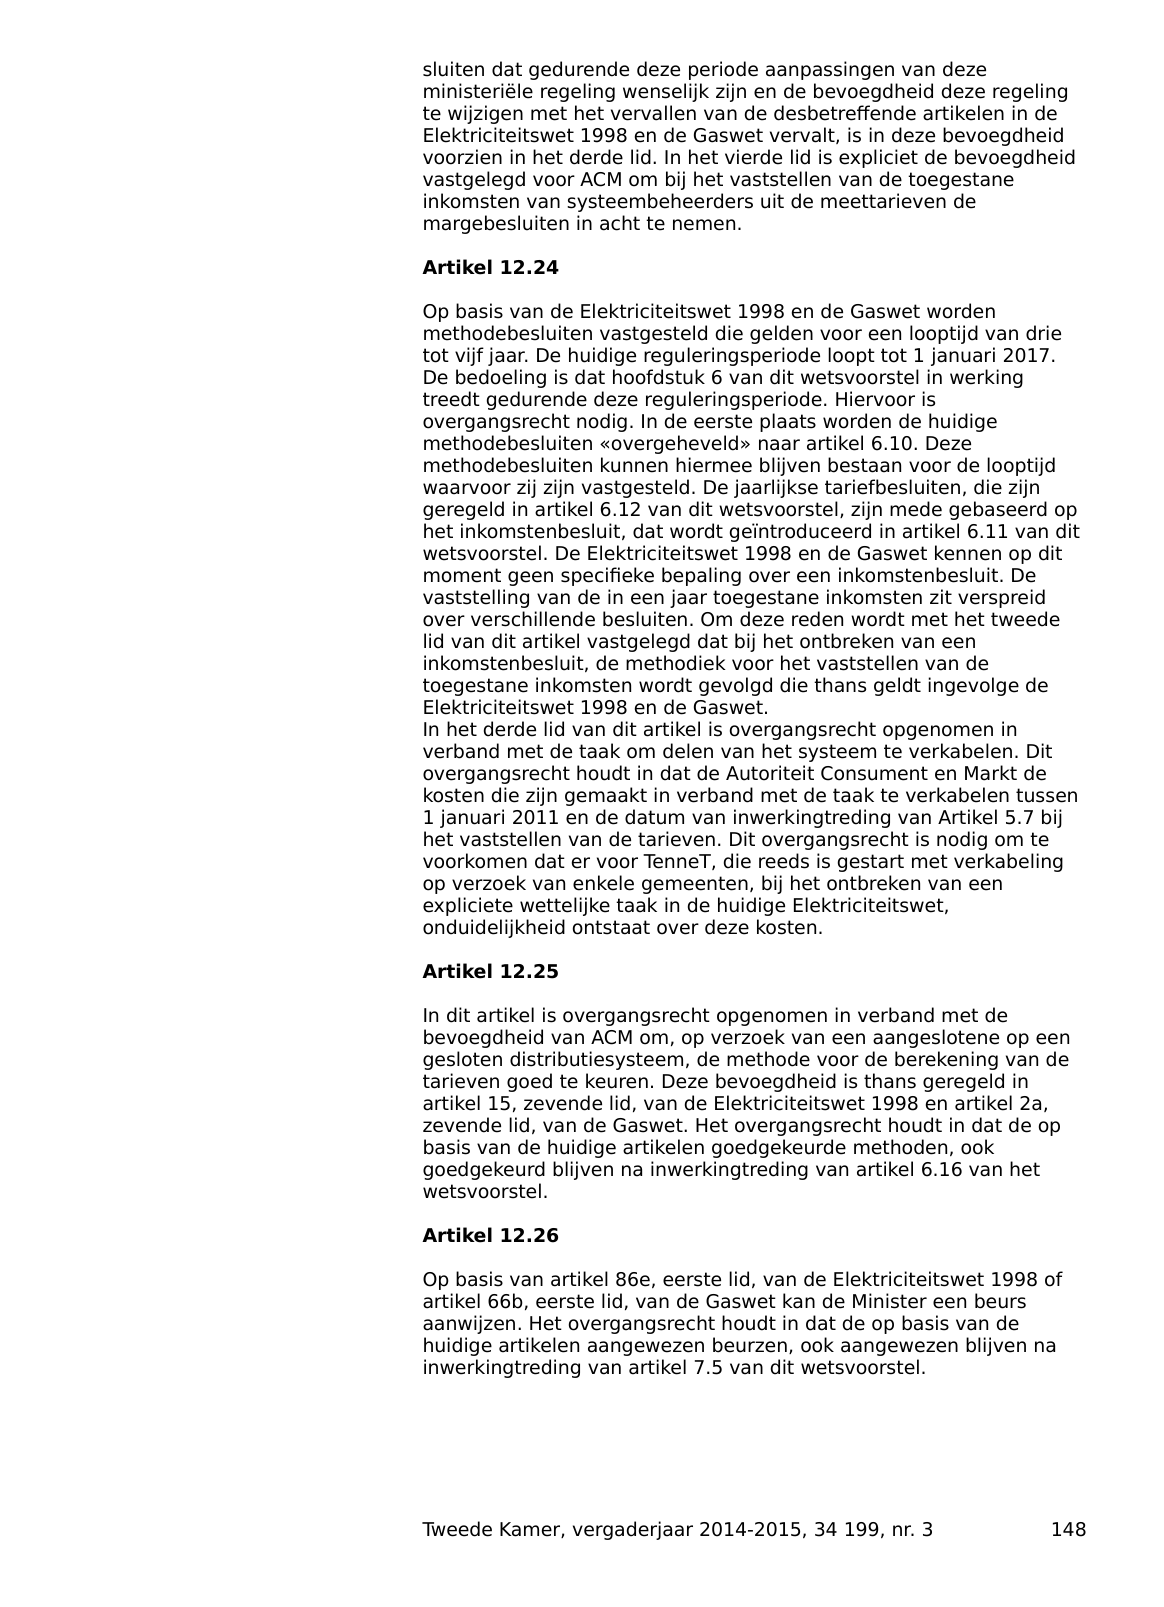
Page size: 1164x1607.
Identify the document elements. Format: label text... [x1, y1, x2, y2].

text In het derde lid van dit artikel is overgangsrecht opgenomen in verband met de taak om delen van het systeem te verkabelen. Dit overgangsrecht houdt in dat de Autoriteit Consument en Markt de kosten die zijn gemaakt in verband met de taak te verkabelen tussen 1 januari 2011 en de datum van inwerkingtreding van Artikel 5.7 bij het vaststellen van de tarieven. Dit overgangsrecht is nodig om te voorkomen dat er voor TenneT, die reeds is gestart met verkabeling op verzoek van enkele gemeenten, bij het ontbreken van een expliciete wettelijke taak in de huidige Elektriciteitswet, onduidelijkheid ontstaat over deze kosten. [422, 719, 1087, 939]
subtitle Artikel 12.25 [422, 961, 1087, 983]
text sluiten dat gedurende deze periode aanpassingen van deze ministeriële regeling wenselijk zijn en de bevoegdheid deze regeling te wijzigen met het vervallen van de desbetreffende artikelen in de Elektriciteitswet 1998 en de Gaswet vervalt, is in deze bevoegdheid voorzien in het derde lid. In het vierde lid is expliciet de bevoegdheid vastgelegd voor ACM om bij het vaststellen van de toegestane inkomsten van systeembeheerders uit de meettarieven de margebesluiten in acht te nemen. [422, 59, 1087, 235]
subtitle Artikel 12.26 [422, 1225, 1087, 1247]
subtitle Artikel 12.24 [422, 257, 1087, 279]
text Op basis van artikel 86e, eerste lid, van de Elektriciteitswet 1998 of artikel 66b, eerste lid, van de Gaswet kan de Minister een beurs aanwijzen. Het overgangsrecht houdt in dat de op basis van de huidige artikelen aangewezen beurzen, ook aangewezen blijven na inwerkingtreding van artikel 7.5 van dit wetsvoorstel. [422, 1269, 1087, 1379]
text In dit artikel is overgangsrecht opgenomen in verband met de bevoegdheid van ACM om, op verzoek van een aangeslotene op een gesloten distributiesysteem, de methode voor de berekening van de tarieven goed te keuren. Deze bevoegdheid is thans geregeld in artikel 15, zevende lid, van de Elektriciteitswet 1998 en artikel 2a, zevende lid, van de Gaswet. Het overgangsrecht houdt in dat de op basis van de huidige artikelen goedgekeurde methoden, ook goedgekeurd blijven na inwerkingtreding van artikel 6.16 van het wetsvoorstel. [422, 1005, 1087, 1203]
text Op basis van de Elektriciteitswet 1998 en de Gaswet worden methodebesluiten vastgesteld die gelden voor een looptijd van drie tot vijf jaar. De huidige reguleringsperiode loopt tot 1 januari 2017. De bedoeling is dat hoofdstuk 6 van dit wetsvoorstel in werking treedt gedurende deze reguleringsperiode. Hiervoor is overgangsrecht nodig. In de eerste plaats worden de huidige methodebesluiten «overgeheveld» naar artikel 6.10. Deze methodebesluiten kunnen hiermee blijven bestaan voor de looptijd waarvoor zij zijn vastgesteld. De jaarlijkse tariefbesluiten, die zijn geregeld in artikel 6.12 van dit wetsvoorstel, zijn mede gebaseerd op het inkomstenbesluit, dat wordt geïntroduceerd in artikel 6.11 van dit wetsvoorstel. De Elektriciteitswet 1998 en de Gaswet kennen op dit moment geen specifieke bepaling over een inkomstenbesluit. De vaststelling van de in een jaar toegestane inkomsten zit verspreid over verschillende besluiten. Om deze reden wordt met het tweede lid van dit artikel vastgelegd dat bij het ontbreken van een inkomstenbesluit, de methodiek voor het vaststellen van de toegestane inkomsten wordt gevolgd die thans geldt ingevolge de Elektriciteitswet 1998 en de Gaswet. [422, 301, 1087, 719]
